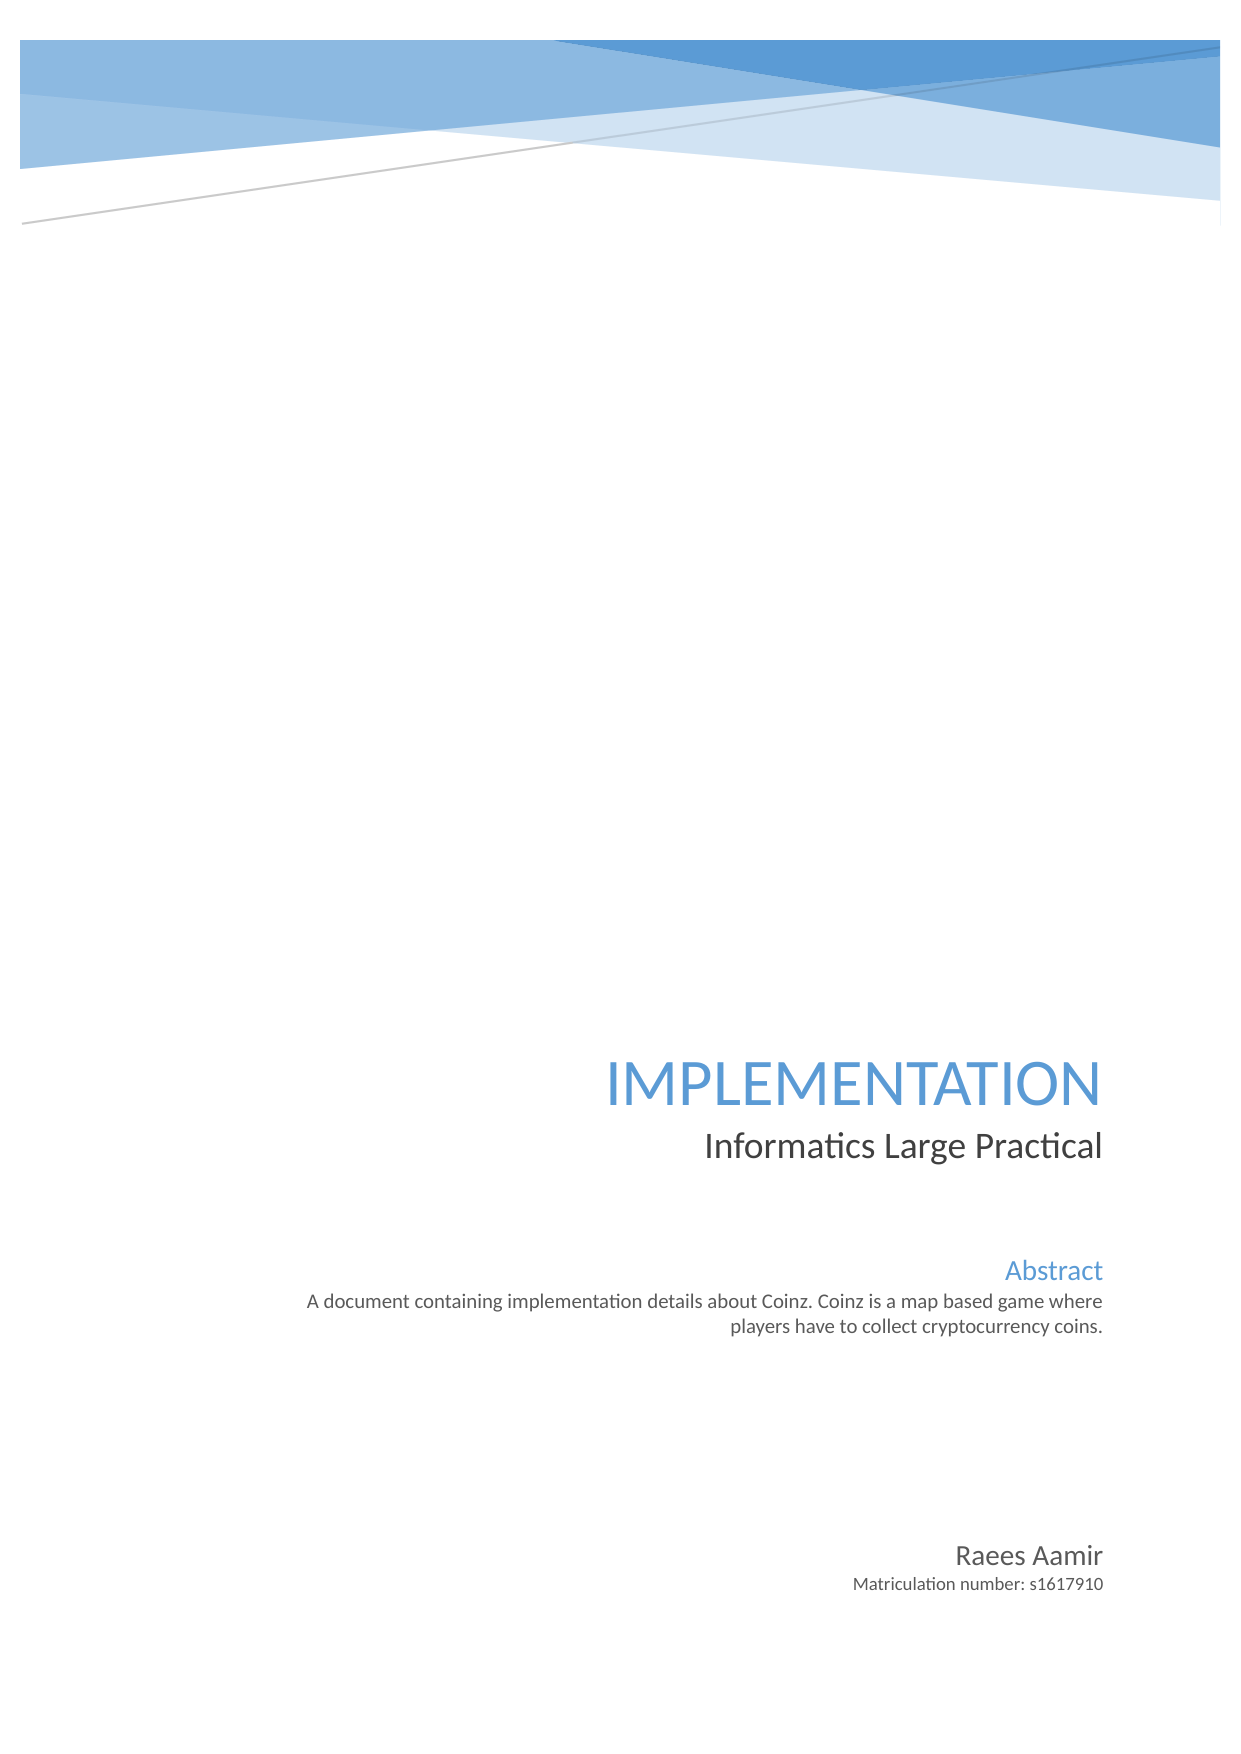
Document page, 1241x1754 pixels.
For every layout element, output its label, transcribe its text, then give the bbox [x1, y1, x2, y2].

text Matriculation number: s1617910 [287, 1572, 1103, 1595]
text Raees Aamir [287, 1537, 1103, 1572]
text IMPLEMENTATION [287, 1040, 1103, 1122]
text Abstract [287, 1252, 1103, 1288]
text A document containing implementation details about Coinz. Coinz is a map based game where players have to collect cryptocurrency coins. [287, 1288, 1103, 1339]
picture [20, 40, 1221, 240]
text Informatics Large Practical [287, 1122, 1103, 1167]
